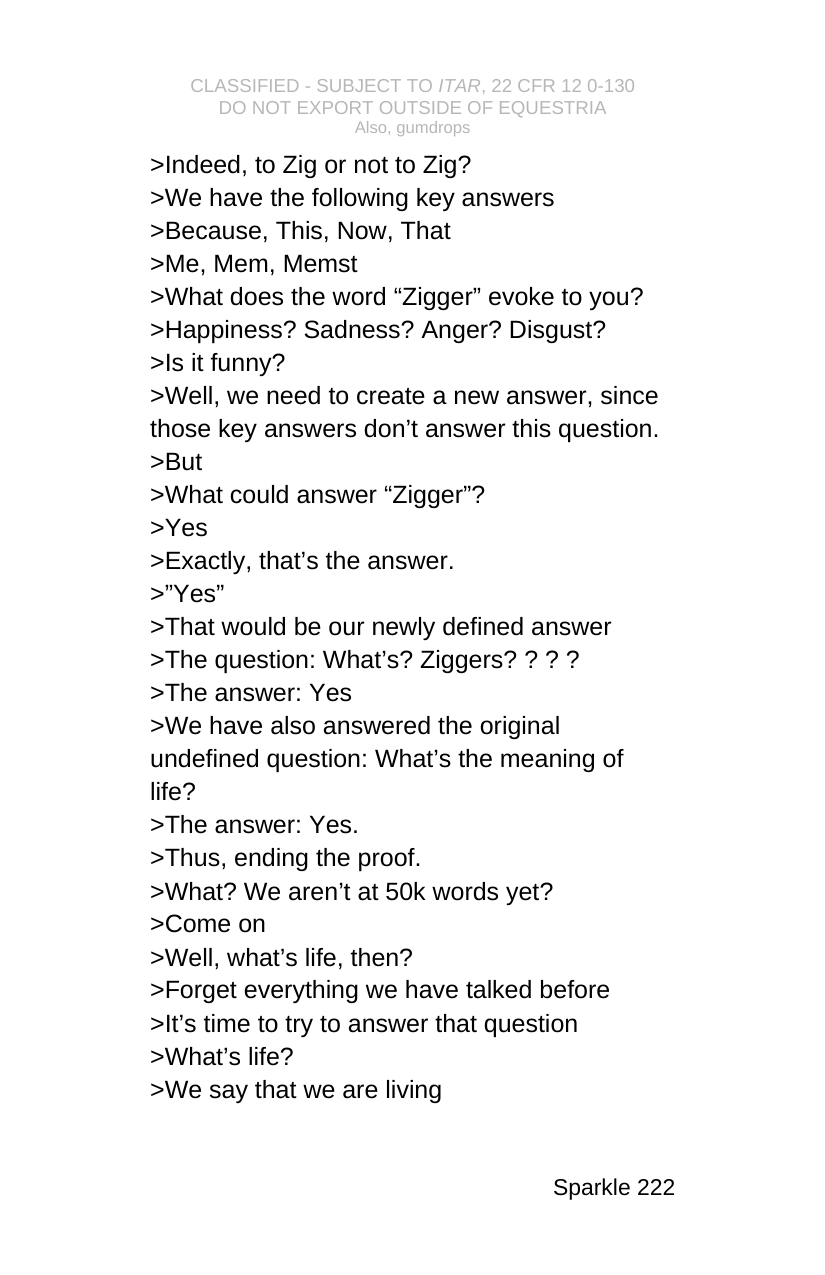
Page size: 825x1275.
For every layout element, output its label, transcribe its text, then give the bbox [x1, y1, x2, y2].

text >We have also answered the original undefined question: What’s the meaning of life? [150, 711, 675, 806]
text >What’s life? [150, 1042, 675, 1070]
text >Well, we need to create a new answer, since those key answers don’t answer this question. [150, 381, 675, 443]
text >Happiness? Sadness? Anger? Disgust? [150, 315, 675, 344]
text >Me, Mem, Memst [150, 249, 675, 278]
text >What? We aren’t at 50k words yet? [150, 876, 675, 905]
text >We say that we are living [150, 1074, 675, 1103]
text >The question: What’s? Ziggers? ? ? ? [150, 645, 675, 674]
text >Is it funny? [150, 348, 675, 377]
text >What does the word “Zigger” evoke to you? [150, 282, 675, 311]
text >We have the following key answers [150, 183, 675, 212]
text >Thus, ending the proof. [150, 843, 675, 872]
text >Forget everything we have talked before [150, 976, 675, 1004]
text >What could answer “Zigger”? [150, 480, 675, 509]
text >Come on [150, 909, 675, 938]
text >Yes [150, 513, 675, 542]
text >Exactly, that’s the answer. [150, 546, 675, 575]
text >But [150, 447, 675, 476]
text >The answer: Yes. [150, 810, 675, 839]
text >That would be our newly defined answer [150, 612, 675, 641]
text >The answer: Yes [150, 678, 675, 707]
text >Indeed, to Zig or not to Zig? [150, 150, 675, 179]
text >Because, This, Now, That [150, 216, 675, 245]
text >Well, what’s life, then? [150, 942, 675, 971]
text >It’s time to try to answer that question [150, 1008, 675, 1037]
text >”Yes” [150, 579, 675, 608]
